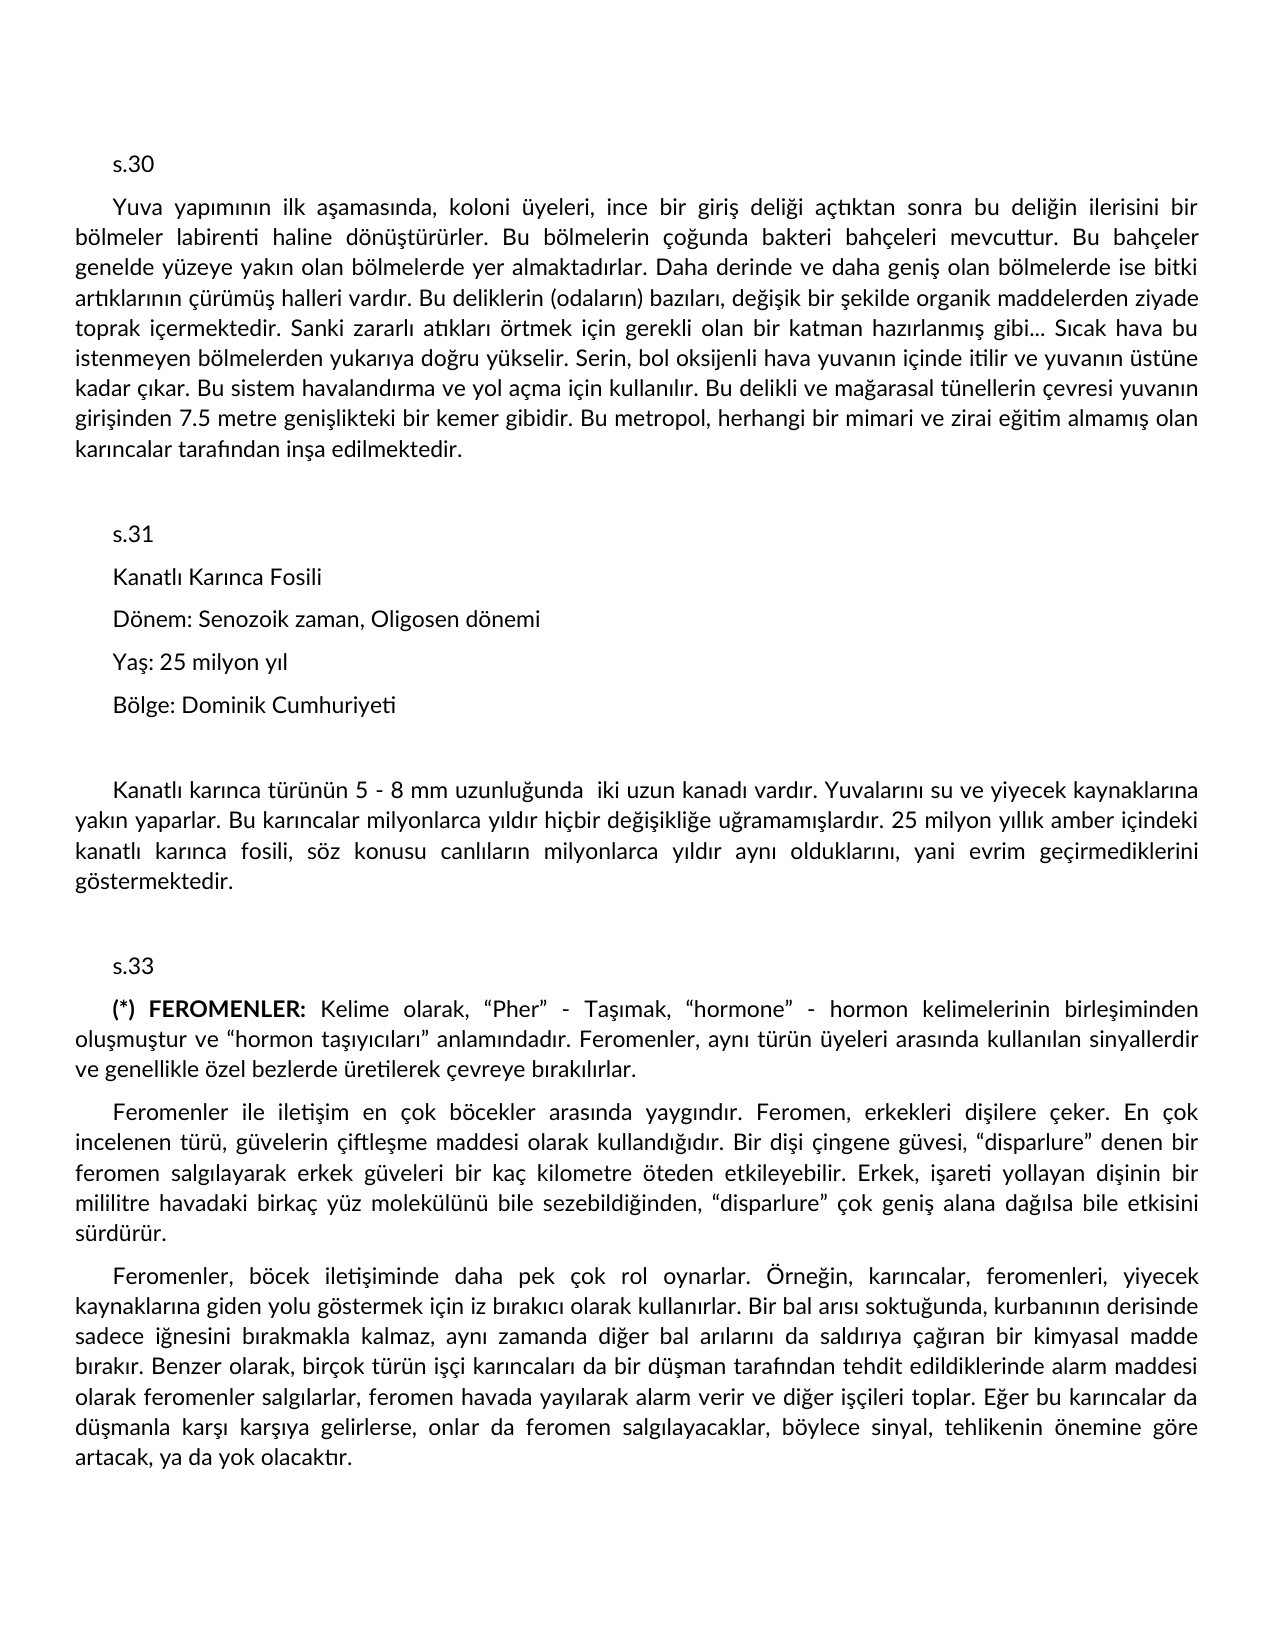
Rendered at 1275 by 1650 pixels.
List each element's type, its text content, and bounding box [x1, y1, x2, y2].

text s.31 [75, 520, 1200, 547]
text Feromenler, böcek iletişiminde daha pek çok rol oynarlar. Örneğin, karıncalar, feromenleri, yiyecek kaynaklarına giden yolu göstermek için iz bırakıcı olarak kullanırlar. Bir bal arısı soktuğunda, kurbanının derisinde sadece iğnesini bırakmakla kalmaz, aynı zamanda diğer bal arılarını da saldırıya çağıran bir kimyasal madde bırakır. Benzer olarak, birçok türün işçi karıncaları da bir düşman tarafından tehdit edildiklerinde alarm maddesi olarak feromenler salgılarlar, feromen havada yayılarak alarm verir ve diğer işçileri toplar. Eğer bu karıncalar da düşmanla karşı karşıya gelirlerse, onlar da feromen salgılayacaklar, böylece sinyal, tehlikenin önemine göre artacak, ya da yok olacaktır. [75, 1261, 1200, 1470]
text s.30 [75, 150, 1200, 177]
text s.33 [75, 952, 1200, 979]
text Dönem: Senozoik zaman, Oligosen dönemi [75, 605, 1200, 633]
text Yuva yapımının ilk aşamasında, koloni üyeleri, ince bir giriş deliği açtıktan sonra bu deliğin ilerisini bir bölmeler labirenti haline dönüştürürler. Bu bölmelerin çoğunda bakteri bahçeleri mevcuttur. Bu bahçeler genelde yüzeye yakın olan bölmelerde yer almaktadırlar. Daha derinde ve daha geniş olan bölmelerde ise bitki artıklarının çürümüş halleri vardır. Bu deliklerin (odaların) bazıları, değişik bir şekilde organik maddelerden ziyade toprak içermektedir. Sanki zararlı atıkları örtmek için gerekli olan bir katman hazırlanmış gibi... Sıcak hava bu istenmeyen bölmelerden yukarıya doğru yükselir. Serin, bol oksijenli hava yuvanın içinde itilir ve yuvanın üstüne kadar çıkar. Bu sistem havalandırma ve yol açma için kullanılır. Bu delikli ve mağarasal tünellerin çevresi yuvanın girişinden 7.5 metre genişlikteki bir kemer gibidir. Bu metropol, herhangi bir mimari ve zirai eğitim almamış olan karıncalar tarafından inşa edilmektedir. [75, 193, 1200, 462]
text Kanatlı karınca türünün 5 - 8 mm uzunluğunda iki uzun kanadı vardır. Yuvalarını su ve yiyecek kaynaklarına yakın yaparlar. Bu karıncalar milyonlarca yıldır hiçbir değişikliğe uğramamışlardır. 25 milyon yıllık amber içindeki kanatlı karınca fosili, söz konusu canlıların milyonlarca yıldır aynı olduklarını, yani evrim geçirmediklerini göstermektedir. [75, 776, 1200, 894]
text Yaş: 25 milyon yıl [75, 648, 1200, 675]
text Kanatlı Karınca Fosili [75, 562, 1200, 590]
text (*) FEROMENLER: Kelime olarak, “Pher” - Taşımak, “hormone” - hormon kelimelerinin birleşiminden oluşmuştur ve “hormon taşıyıcıları” anlamındadır. Feromenler, aynı türün üyeleri arasında kullanılan sinyallerdir ve genellikle özel bezlerde üretilerek çevreye bırakılırlar. [75, 995, 1200, 1083]
text Feromenler ile iletişim en çok böcekler arasında yaygındır. Feromen, erkekleri dişilere çeker. En çok incelenen türü, güvelerin çiftleşme maddesi olarak kullandığıdır. Bir dişi çingene güvesi, “disparlure” denen bir feromen salgılayarak erkek güveleri bir kaç kilometre öteden etkileyebilir. Erkek, işareti yollayan dişinin bir mililitre havadaki birkaç yüz molekülünü bile sezebildiğinden, “disparlure” çok geniş alana dağılsa bile etkisini sürdürür. [75, 1098, 1200, 1246]
text Bölge: Dominik Cumhuriyeti [75, 691, 1200, 718]
